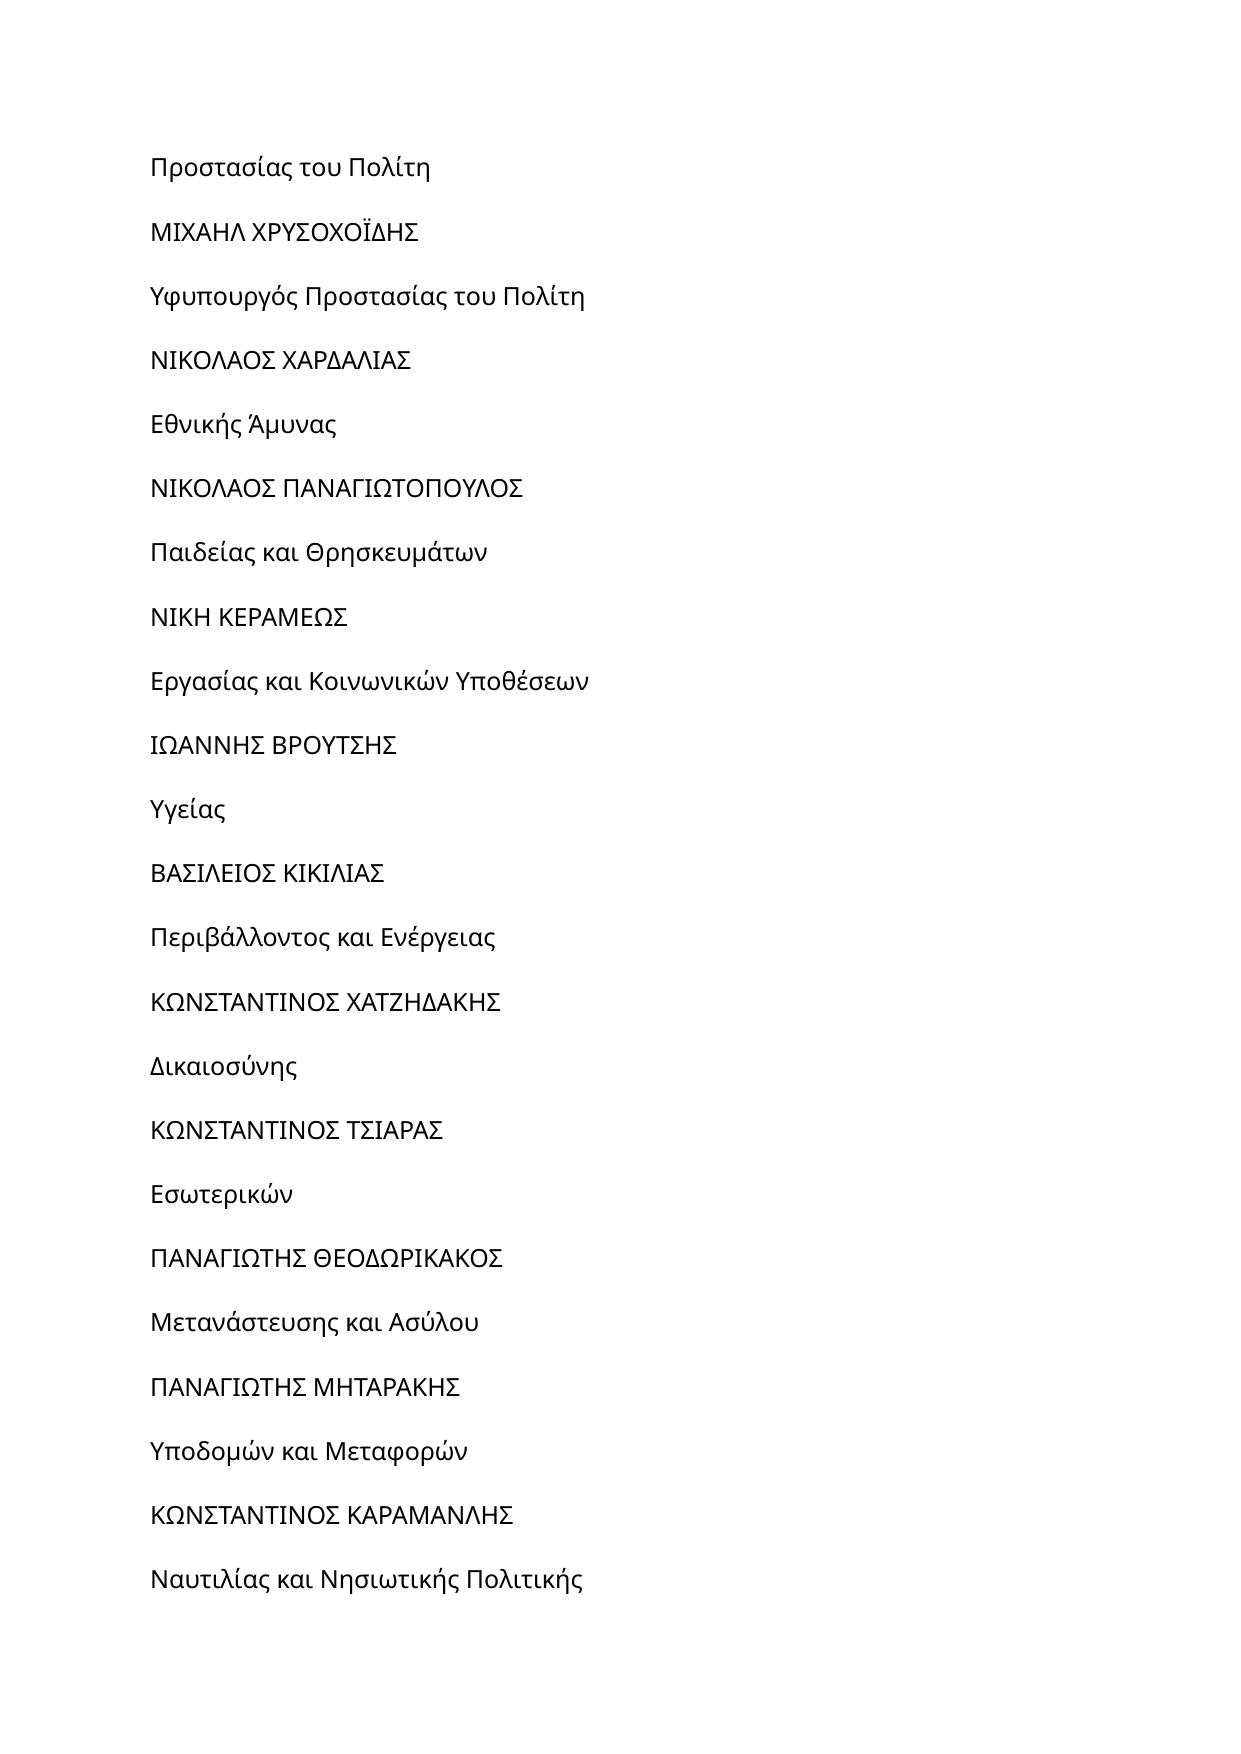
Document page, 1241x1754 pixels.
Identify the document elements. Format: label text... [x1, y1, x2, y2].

text ΝΙΚΗ ΚΕΡΑΜΕΩΣ [150, 599, 1090, 633]
text Υφυπουργός Προστασίας του Πολίτη [150, 278, 1090, 312]
text ΙΩΑΝΝΗΣ ΒΡΟΥΤΣΗΣ [150, 727, 1090, 762]
text ΚΩΝΣΤΑΝΤΙΝΟΣ ΧΑΤΖΗΔΑΚΗΣ [150, 984, 1090, 1018]
text Δικαιοσύνης [150, 1048, 1090, 1082]
text ΠΑΝΑΓΙΩΤΗΣ ΜΗΤΑΡΑΚΗΣ [150, 1369, 1090, 1403]
text ΝΙΚΟΛΑΟΣ ΠΑΝΑΓΙΩΤΟΠΟΥΛΟΣ [150, 471, 1090, 505]
text Προστασίας του Πολίτη [150, 150, 1090, 184]
text Ναυτιλίας και Νησιωτικής Πολιτικής [150, 1562, 1090, 1596]
text Μετανάστευσης και Ασύλου [150, 1305, 1090, 1339]
text ΜΙΧΑΗΛ ΧΡΥΣΟΧΟΪΔΗΣ [150, 214, 1090, 248]
text Εσωτερικών [150, 1177, 1090, 1211]
text Περιβάλλοντος και Ενέργειας [150, 920, 1090, 954]
text Υγείας [150, 792, 1090, 826]
text ΚΩΝΣΤΑΝΤΙΝΟΣ ΚΑΡΑΜΑΝΛΗΣ [150, 1497, 1090, 1532]
text Υποδομών και Μεταφορών [150, 1433, 1090, 1467]
text Εργασίας και Κοινωνικών Υποθέσεων [150, 663, 1090, 697]
text Εθνικής Άμυνας [150, 407, 1090, 441]
text ΝΙΚΟΛΑΟΣ ΧΑΡΔΑΛΙΑΣ [150, 342, 1090, 377]
text ΚΩΝΣΤΑΝΤΙΝΟΣ ΤΣΙΑΡΑΣ [150, 1112, 1090, 1147]
text ΒΑΣΙΛΕΙΟΣ ΚΙΚΙΛΙΑΣ [150, 856, 1090, 890]
text Παιδείας και Θρησκευμάτων [150, 535, 1090, 569]
text ΠΑΝΑΓΙΩΤΗΣ ΘΕΟΔΩΡΙΚΑΚΟΣ [150, 1241, 1090, 1275]
